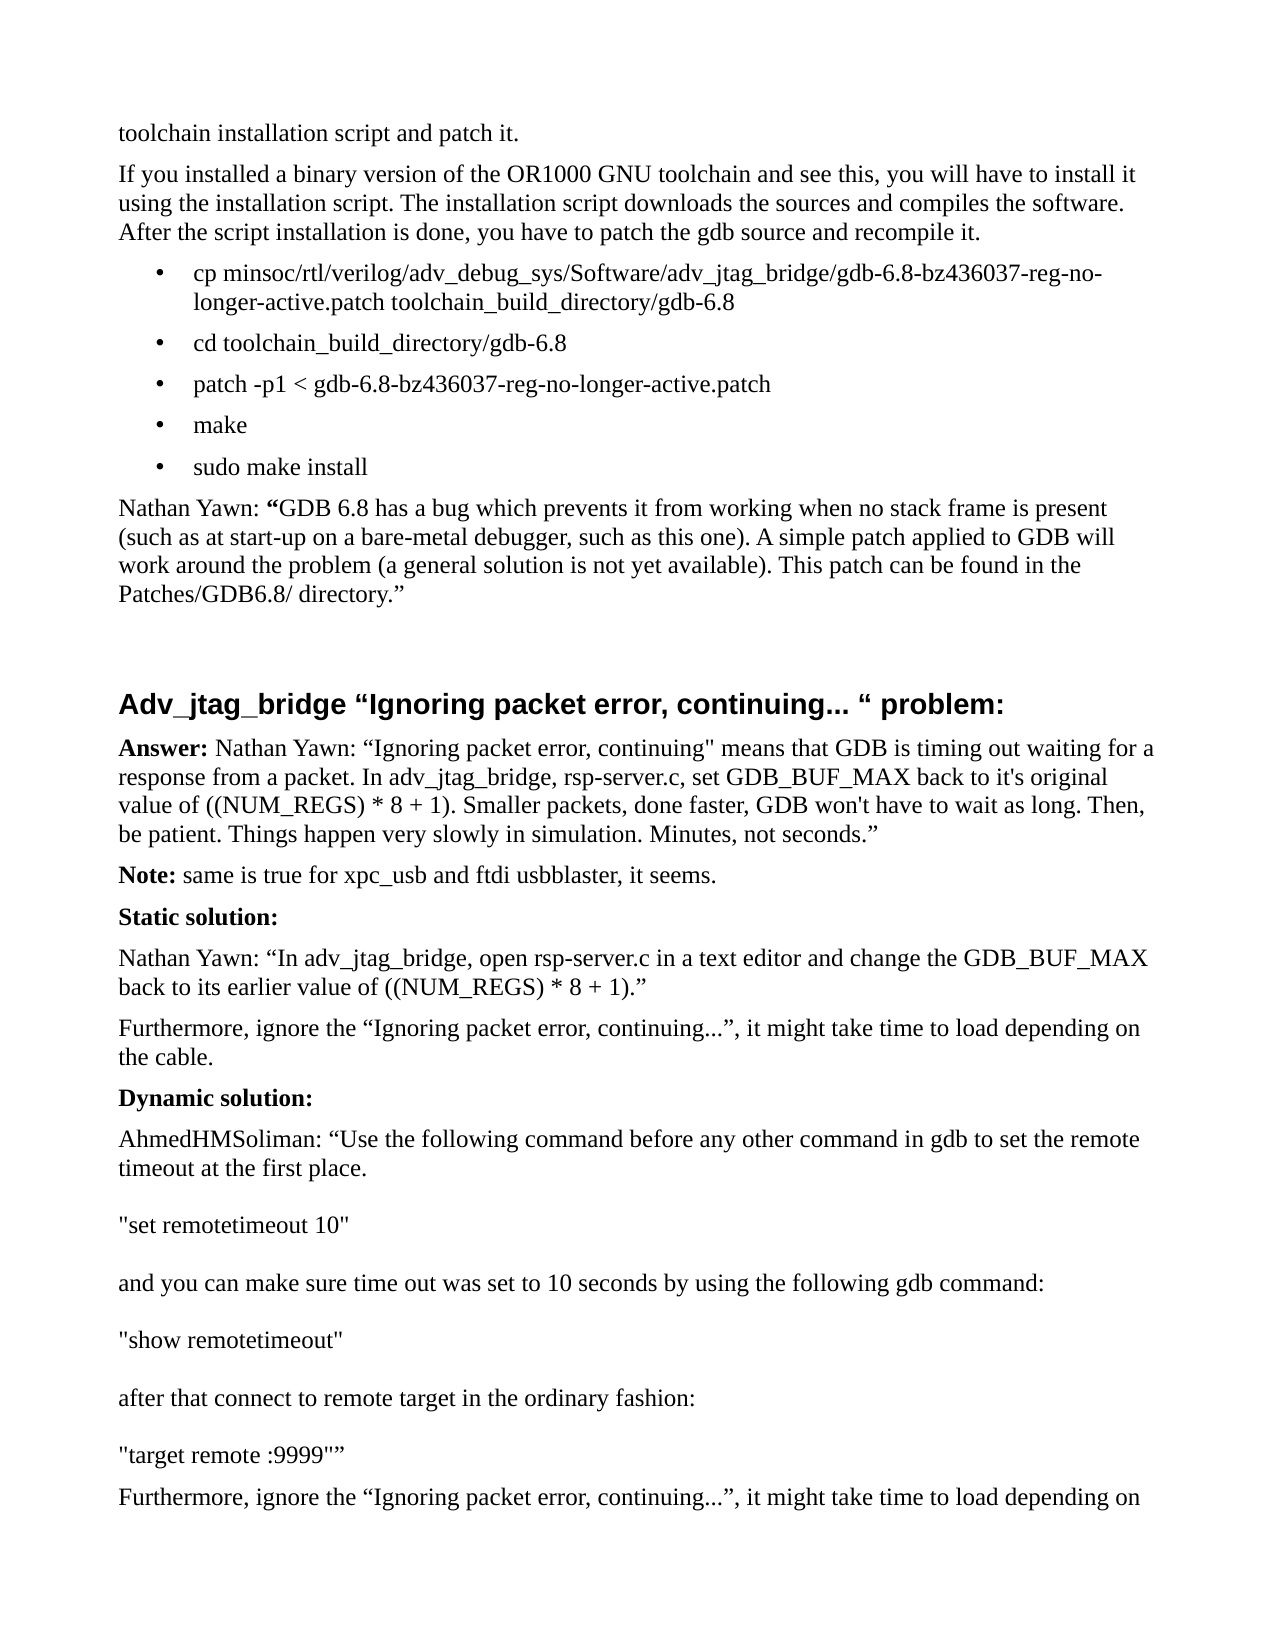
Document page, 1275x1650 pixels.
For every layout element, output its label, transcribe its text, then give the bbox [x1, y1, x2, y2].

text Note: same is true for xpc_usb and ftdi usbblaster, it seems. [118, 860, 1157, 889]
text Nathan Yawn: “In adv_jtag_bridge, open rsp-server.c in a text editor and change the GDB_BUF_MAX back to its earlier value of ((NUM_REGS) * 8 + 1).” [118, 943, 1157, 1000]
list sudo make install [156, 452, 1157, 481]
text Nathan Yawn: “GDB 6.8 has a bug which prevents it from working when no stack frame is present (such as at start-up on a bare-metal debugger, such as this one). A simple patch applied to GDB will work around the problem (a general solution is not yet available). This patch can be found in the Patches/GDB6.8/ directory.” [118, 493, 1157, 608]
list cd toolchain_build_directory/gdb-6.8 [156, 328, 1157, 357]
text AhmedHMSoliman: “Use the following command before any other command in gdb to set the remote timeout at the first place. "set remotetimeout 10" and you can make sure time out was set to 10 seconds by using the following gdb command: "show remotetimeout" after that connect to remote target in the ordinary fashion: "target remote :9999"” [118, 1124, 1157, 1469]
text If you installed a binary version of the OR1000 GNU toolchain and see this, you will have to install it using the installation script. The installation script downloads the sources and compiles the software. After the script installation is done, you have to patch the gdb source and recompile it. [118, 159, 1157, 246]
text Static solution: [118, 902, 1157, 930]
text Answer: Nathan Yawn: “Ignoring packet error, continuing" means that GDB is timing out waiting for a response from a packet. In adv_jtag_bridge, rsp-server.c, set GDB_BUF_MAX back to it's original value of ((NUM_REGS) * 8 + 1). Smaller packets, done faster, GDB won't have to wait as long. Then, be patient. Things happen very slowly in simulation. Minutes, not seconds.” [118, 733, 1157, 848]
list cp minsoc/rtl/verilog/adv_debug_sys/Software/adv_jtag_bridge/gdb-6.8-bz436037-reg-no-longer-active.patch toolchain_build_directory/gdb-6.8 [156, 258, 1157, 316]
list patch -p1 < gdb-6.8-bz436037-reg-no-longer-active.patch [156, 369, 1157, 398]
subtitle Adv_jtag_bridge “Ignoring packet error, continuing... “ problem: [118, 687, 1157, 720]
text Furthermore, ignore the “Ignoring packet error, continuing...”, it might take time to load depending on [118, 1482, 1157, 1510]
text Dynamic solution: [118, 1083, 1157, 1112]
text toolchain installation script and patch it. [118, 118, 1157, 147]
text Furthermore, ignore the “Ignoring packet error, continuing...”, it might take time to load depending on the cable. [118, 1013, 1157, 1070]
list make [156, 411, 1157, 439]
